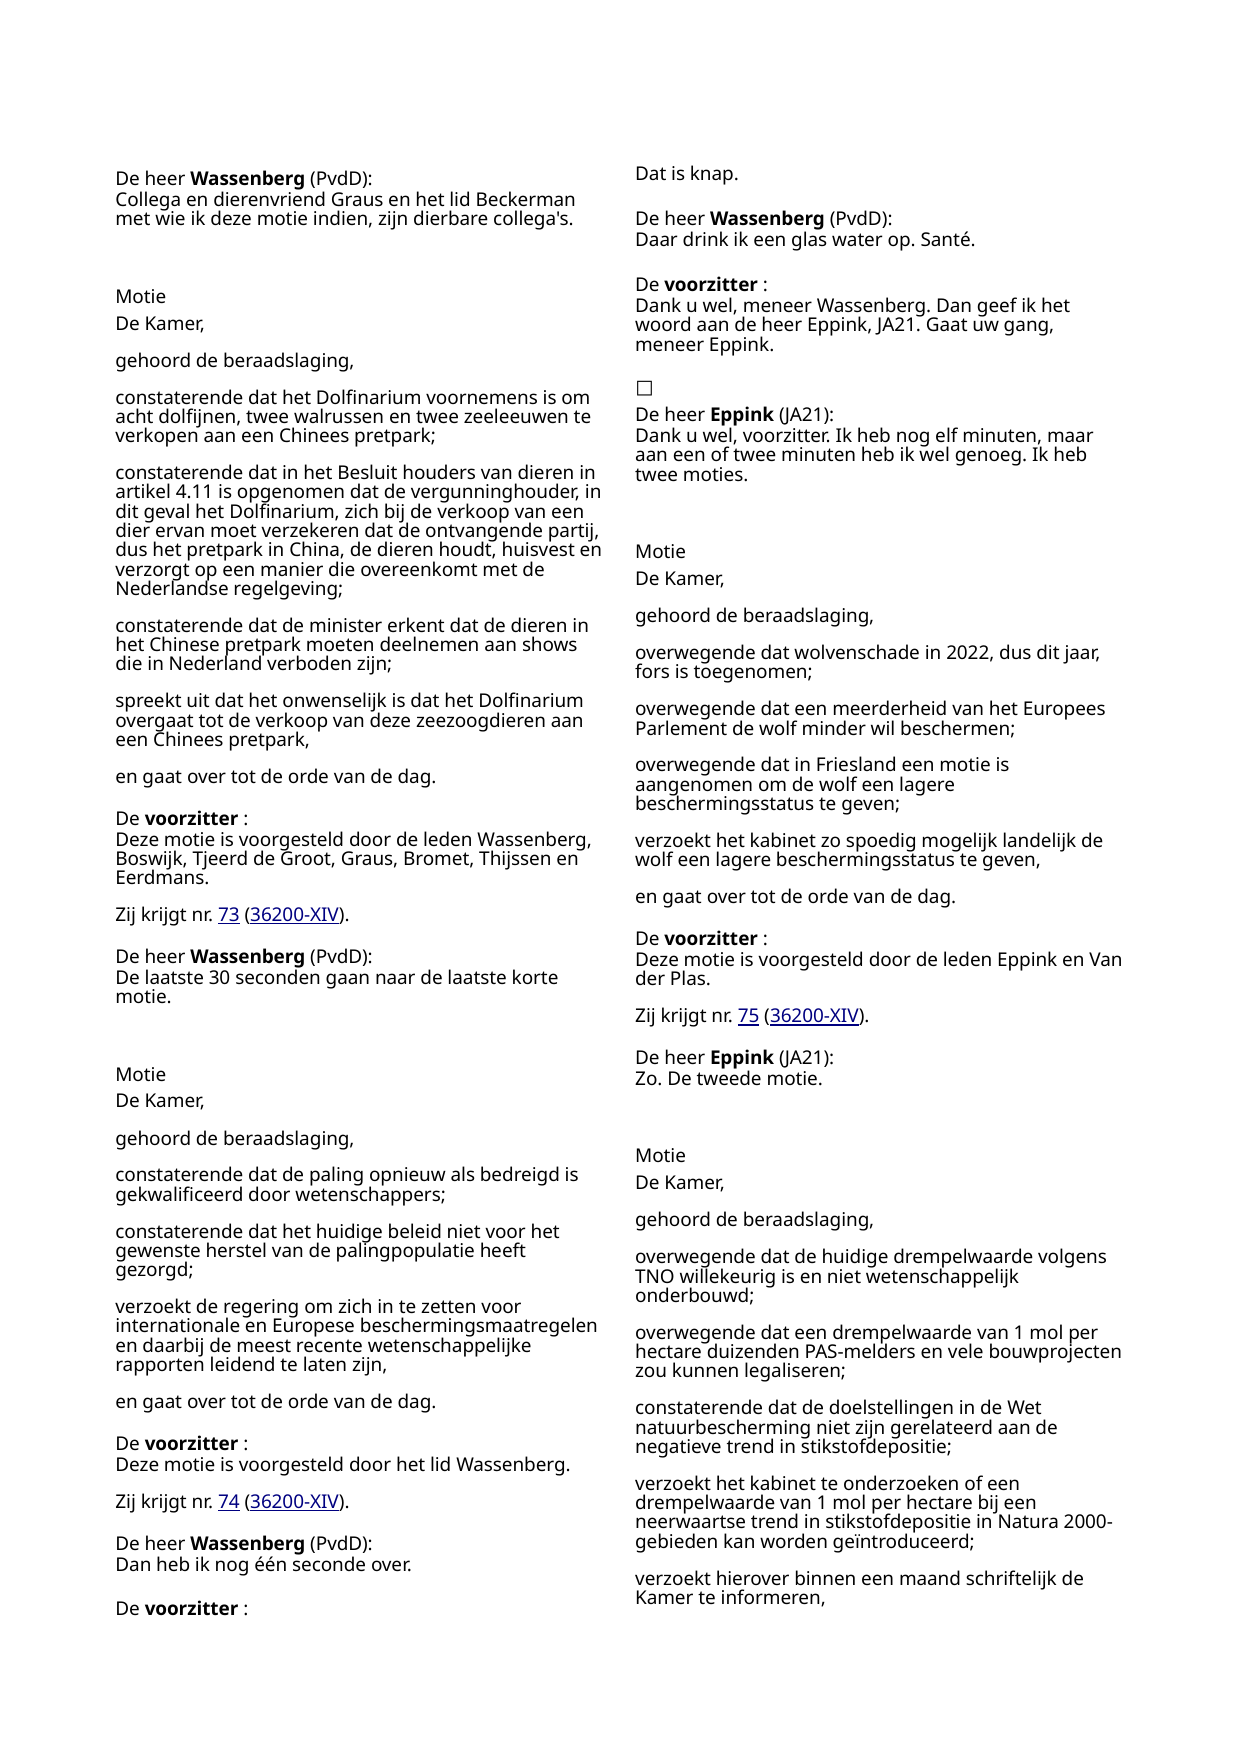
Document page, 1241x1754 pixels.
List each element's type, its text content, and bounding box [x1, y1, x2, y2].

text De heer Wassenberg (PvdD): [635, 205, 1125, 231]
text gehoord de beraadslaging, [635, 607, 1125, 626]
text De Kamer, [115, 315, 605, 334]
text De Kamer, [635, 1174, 1125, 1194]
text overwegende dat een meerderheid van het Europees Parlement de wolf minder wil beschermen; [635, 700, 1125, 739]
text overwegende dat een drempelwaarde van 1 mol per hectare duizenden PAS-melders en vele bouwprojecten zou kunnen legaliseren; [635, 1324, 1125, 1382]
text verzoekt hierover binnen een maand schriftelijk de Kamer te informeren, [635, 1570, 1125, 1608]
text en gaat over tot de orde van de dag. [635, 888, 1125, 907]
text constaterende dat in het Besluit houders van dieren in artikel 4.11 is opgenomen dat de vergunninghouder, in dit geval het Dolfinarium, zich bij de verkoop van een dier ervan moet verzekeren dat de ontvangende partij, dus het pretpark in China, de dieren houdt, huisvest en verzorgt op een manier die overeenkomt met de Nederlandse regelgeving; [115, 464, 605, 599]
text Deze motie is voorgesteld door de leden Eppink en Van der Plas. [635, 951, 1125, 989]
text De heer Wassenberg (PvdD): [115, 165, 605, 191]
text De voorzitter : [115, 1430, 605, 1456]
text gehoord de beraadslaging, [115, 352, 605, 371]
text Dank u wel, meneer Wassenberg. Dan geef ik het woord aan de heer Eppink, JA21. Gaat uw gang, meneer Eppink. [635, 297, 1125, 355]
text constaterende dat de paling opnieuw als bedreigd is gekwalificeerd door wetenschappers; [115, 1166, 605, 1205]
text De Kamer, [115, 1092, 605, 1112]
text De voorzitter : [115, 805, 605, 831]
text Zij krijgt nr. 74 (36200-XIV). [115, 1493, 605, 1512]
text Daar drink ik een glas water op. Santé. [635, 231, 1125, 250]
text Collega en dierenvriend Graus en het lid Beckerman met wie ik deze motie indien, zijn dierbare collega's. [115, 191, 605, 229]
text Motie [635, 538, 1125, 564]
text overwegende dat de huidige drempelwaarde volgens TNO willekeurig is en niet wetenschappelijk onderbouwd; [635, 1248, 1125, 1306]
text constaterende dat het huidige beleid niet voor het gewenste herstel van de palingpopulatie heeft gezorgd; [115, 1223, 605, 1281]
text ⬜ [635, 376, 1125, 401]
text Deze motie is voorgesteld door het lid Wassenberg. [115, 1456, 605, 1475]
text Motie [115, 283, 605, 309]
text en gaat over tot de orde van de dag. [115, 768, 605, 787]
text spreekt uit dat het onwenselijk is dat het Dolfinarium overgaat tot de verkoop van deze zeezoogdieren aan een Chinees pretpark, [115, 692, 605, 750]
text De laatste 30 seconden gaan naar de laatste korte motie. [115, 969, 605, 1007]
text en gaat over tot de orde van de dag. [115, 1393, 605, 1412]
text verzoekt het kabinet zo spoedig mogelijk landelijk de wolf een lagere beschermingsstatus te geven, [635, 832, 1125, 871]
text gehoord de beraadslaging, [115, 1129, 605, 1149]
text De heer Eppink (JA21): [635, 1044, 1125, 1070]
text Motie [635, 1143, 1125, 1168]
text constaterende dat de doelstellingen in de Wet natuurbescherming niet zijn gerelateerd aan de negatieve trend in stikstofdepositie; [635, 1399, 1125, 1457]
text De heer Eppink (JA21): [635, 401, 1125, 427]
text overwegende dat in Friesland een motie is aangenomen om de wolf een lagere beschermingsstatus te geven; [635, 756, 1125, 814]
text Dank u wel, voorzitter. Ik heb nog elf minuten, maar aan een of twee minuten heb ik wel genoeg. Ik heb twee moties. [635, 427, 1125, 485]
text Deze motie is voorgesteld door de leden Wassenberg, Boswijk, Tjeerd de Groot, Graus, Bromet, Thijssen en Eerdmans. [115, 831, 605, 888]
text De heer Wassenberg (PvdD): [115, 943, 605, 969]
text De heer Wassenberg (PvdD): [115, 1530, 605, 1556]
text De voorzitter : [635, 271, 1125, 297]
text verzoekt het kabinet te onderzoeken of een drempelwaarde van 1 mol per hectare bij een neerwaartse trend in stikstofdepositie in Natura 2000-gebieden kan worden geïntroduceerd; [635, 1475, 1125, 1552]
text verzoekt de regering om zich in te zetten voor internationale en Europese beschermingsmaatregelen en daarbij de meest recente wetenschappelijke rapporten leidend te laten zijn, [115, 1298, 605, 1375]
text Zij krijgt nr. 73 (36200-XIV). [115, 906, 605, 925]
text Zo. De tweede motie. [635, 1070, 1125, 1089]
text De voorzitter : [115, 1596, 605, 1621]
text Dan heb ik nog één seconde over. [115, 1556, 605, 1575]
text constaterende dat de minister erkent dat de dieren in het Chinese pretpark moeten deelnemen aan shows die in Nederland verboden zijn; [115, 617, 605, 674]
text Zij krijgt nr. 75 (36200-XIV). [635, 1007, 1125, 1026]
text Motie [115, 1061, 605, 1087]
text De Kamer, [635, 570, 1125, 589]
text overwegende dat wolvenschade in 2022, dus dit jaar, fors is toegenomen; [635, 644, 1125, 682]
text constaterende dat het Dolfinarium voornemens is om acht dolfijnen, twee walrussen en twee zeeleeuwen te verkopen aan een Chinees pretpark; [115, 389, 605, 446]
text Dat is knap. [635, 165, 1125, 184]
text De voorzitter : [635, 925, 1125, 951]
text gehoord de beraadslaging, [635, 1211, 1125, 1231]
